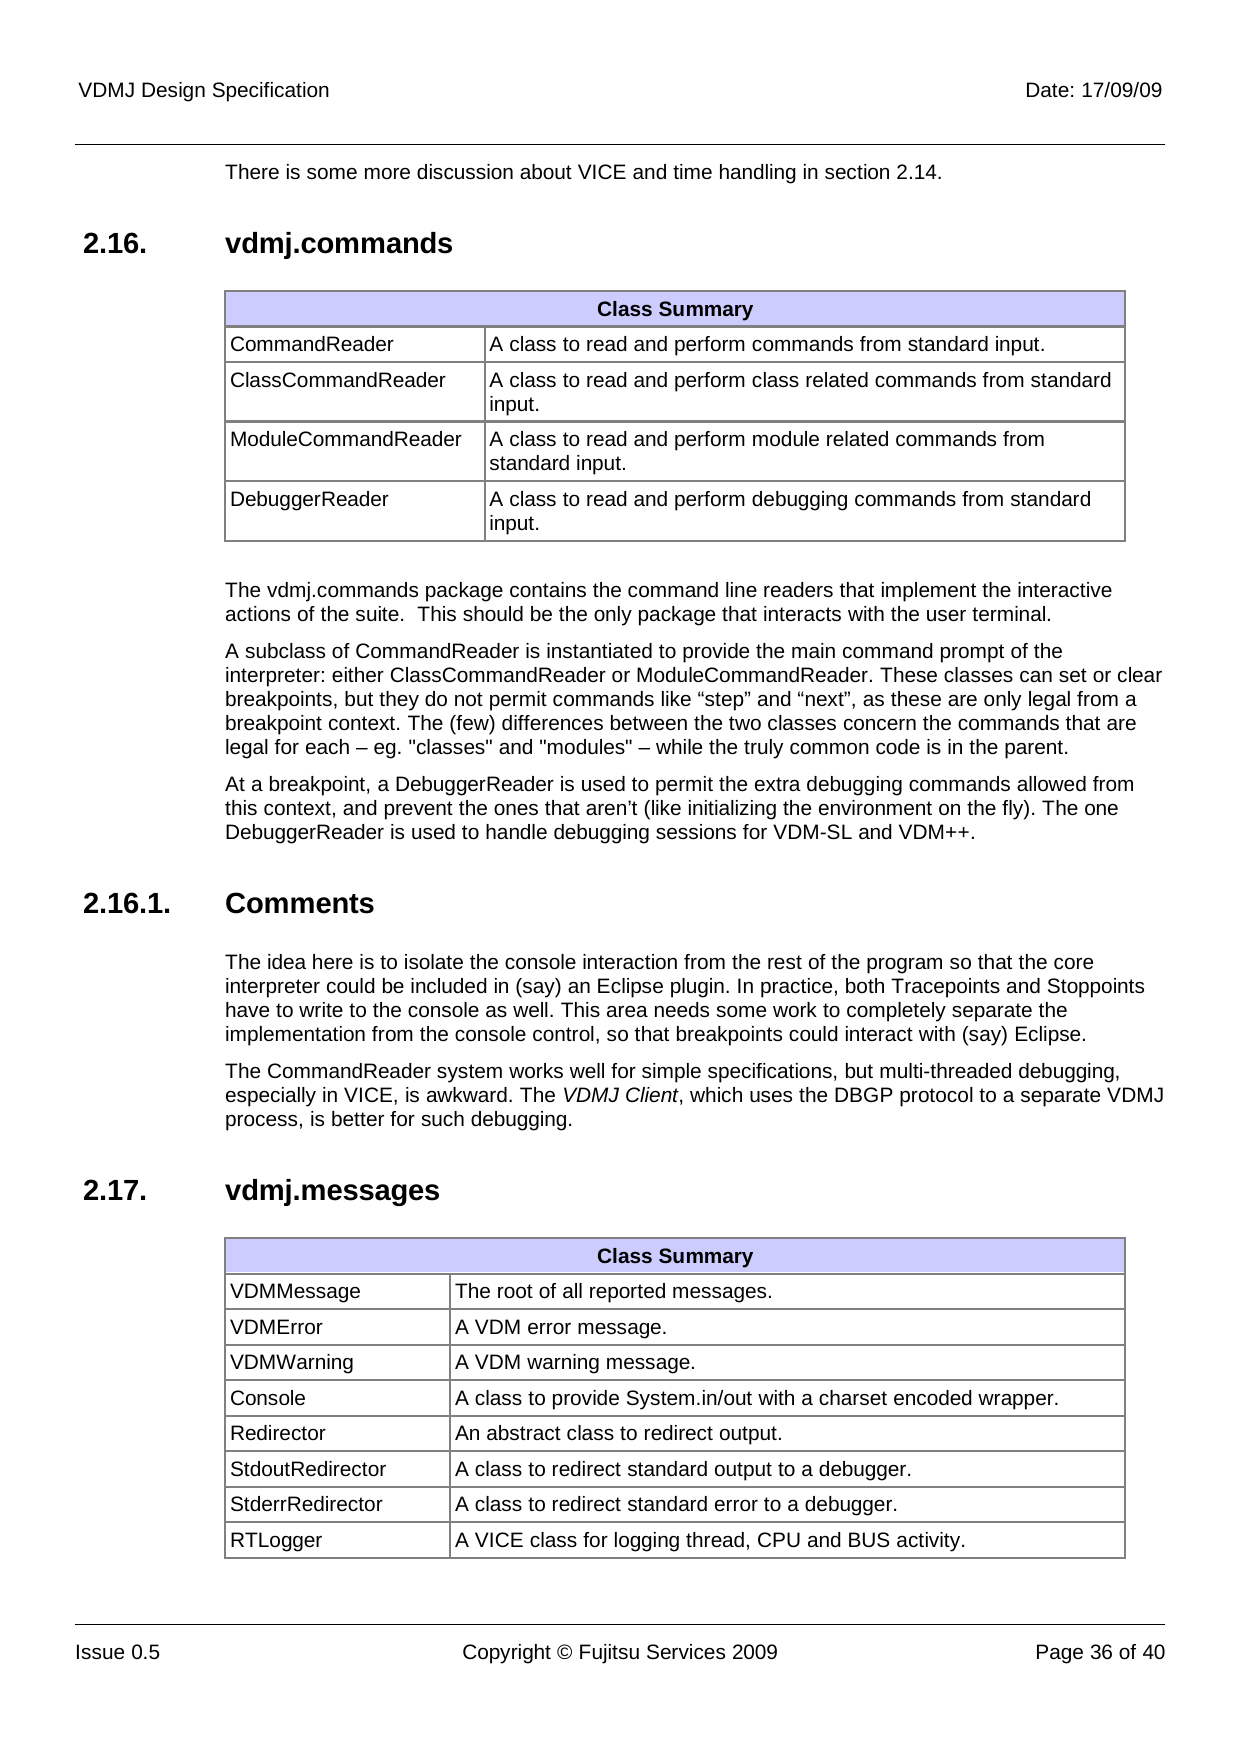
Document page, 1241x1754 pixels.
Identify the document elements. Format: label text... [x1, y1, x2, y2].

table_cell Redirector [226, 1417, 449, 1450]
table_cell A class to read and perform class related commands from standard input. [486, 363, 1124, 420]
table_cell Console [226, 1381, 449, 1414]
table_cell A class to read and perform debugging commands from standard input. [486, 482, 1124, 539]
table_cell An abstract class to redirect output. [451, 1417, 1124, 1450]
text There is some more discussion about VICE and time handling in section 2.14. [225, 160, 1165, 184]
text The vdmj.commands package contains the command line readers that implement the interactive actions of the suite. This should be the only package that interacts with the user terminal. [225, 578, 1165, 626]
table_cell StdoutRedirector [226, 1452, 449, 1486]
table_cell A class to read and perform module related commands from standard input. [486, 423, 1124, 480]
table_cell VDMMessage [226, 1275, 449, 1308]
subtitle vdmj.messages [75, 1173, 1165, 1207]
table_cell ClassCommandReader [226, 363, 484, 420]
table_cell VDMError [226, 1310, 449, 1343]
table_cell ModuleCommandReader [226, 423, 484, 480]
subtitle vdmj.commands [75, 226, 1165, 260]
table_header Class Summary [226, 292, 1124, 325]
table_cell A VICE class for logging thread, CPU and BUS activity. [451, 1523, 1124, 1557]
table_cell A class to redirect standard output to a debugger. [451, 1452, 1124, 1486]
table_cell VDMWarning [226, 1346, 449, 1379]
text At a breakpoint, a DebuggerReader is used to permit the extra debugging commands allowed from this context, and prevent the ones that aren’t (like initializing the environment on the fly). The one DebuggerReader is used to handle debugging sessions for VDM-SL and VDM++. [225, 772, 1165, 844]
table_cell A VDM error message. [451, 1310, 1124, 1343]
table_cell The root of all reported messages. [451, 1275, 1124, 1308]
text The CommandReader system works well for simple specifications, but multi-threaded debugging, especially in VICE, is awkward. The VDMJ Client, which uses the DBGP protocol to a separate VDMJ process, is better for such debugging. [225, 1059, 1165, 1131]
table_header Class Summary [226, 1239, 1124, 1272]
table_cell RTLogger [226, 1523, 449, 1557]
table_cell A class to redirect standard error to a debugger. [451, 1488, 1124, 1521]
text A subclass of CommandReader is instantiated to provide the main command prompt of the interpreter: either ClassCommandReader or ModuleCommandReader. These classes can set or clear breakpoints, but they do not permit commands like “step” and “next”, as these are only legal from a breakpoint context. The (few) differences between the two classes concern the commands that are legal for each – eg. "classes" and "modules" – while the truly common code is in the parent. [225, 639, 1165, 759]
table_cell StderrRedirector [226, 1488, 449, 1521]
text The idea here is to isolate the console interaction from the rest of the program so that the core interpreter could be included in (say) an Eclipse plugin. In practice, both Tracepoints and Stoppoints have to write to the console as well. This area needs some work to completely separate the implementation from the console control, so that breakpoints could interact with (say) Eclipse. [225, 950, 1165, 1046]
table_cell A class to provide System.in/out with a charset encoded wrapper. [451, 1381, 1124, 1414]
table_cell DebuggerReader [226, 482, 484, 539]
table_cell CommandReader [226, 328, 484, 361]
table_cell A VDM warning message. [451, 1346, 1124, 1379]
table_cell A class to read and perform commands from standard input. [486, 328, 1124, 361]
subtitle Comments [75, 886, 1165, 920]
